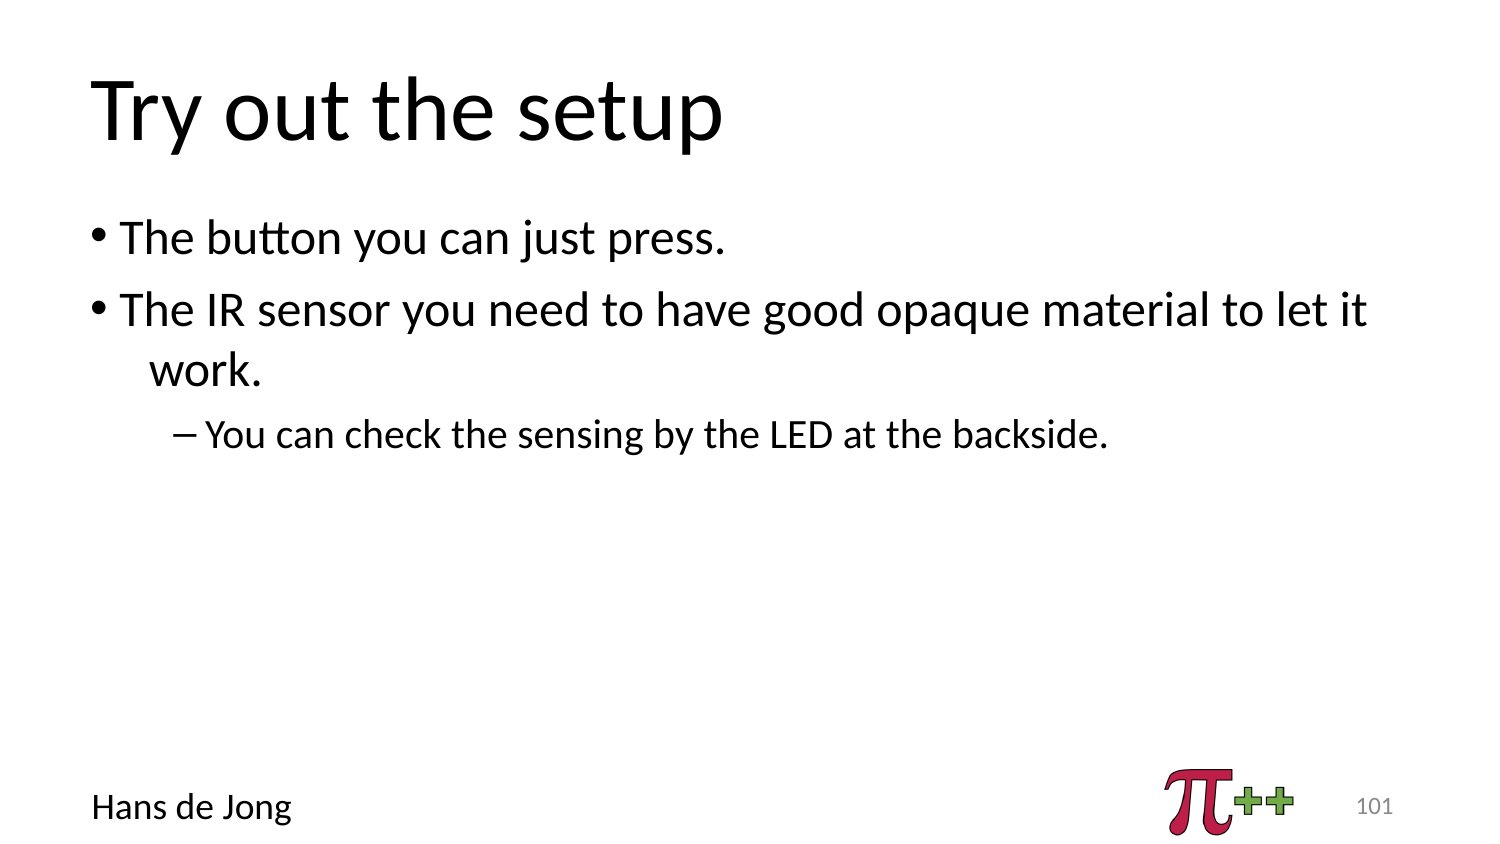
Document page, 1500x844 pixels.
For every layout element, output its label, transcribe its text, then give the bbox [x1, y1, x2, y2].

list The button you can just press. The IR sensor you need to have good opaque material to let it work. You can check the sensing by the LED at the backside. [75, 196, 1426, 754]
text_box 101 [1340, 782, 1426, 827]
title Try out the setup [75, 33, 1426, 175]
